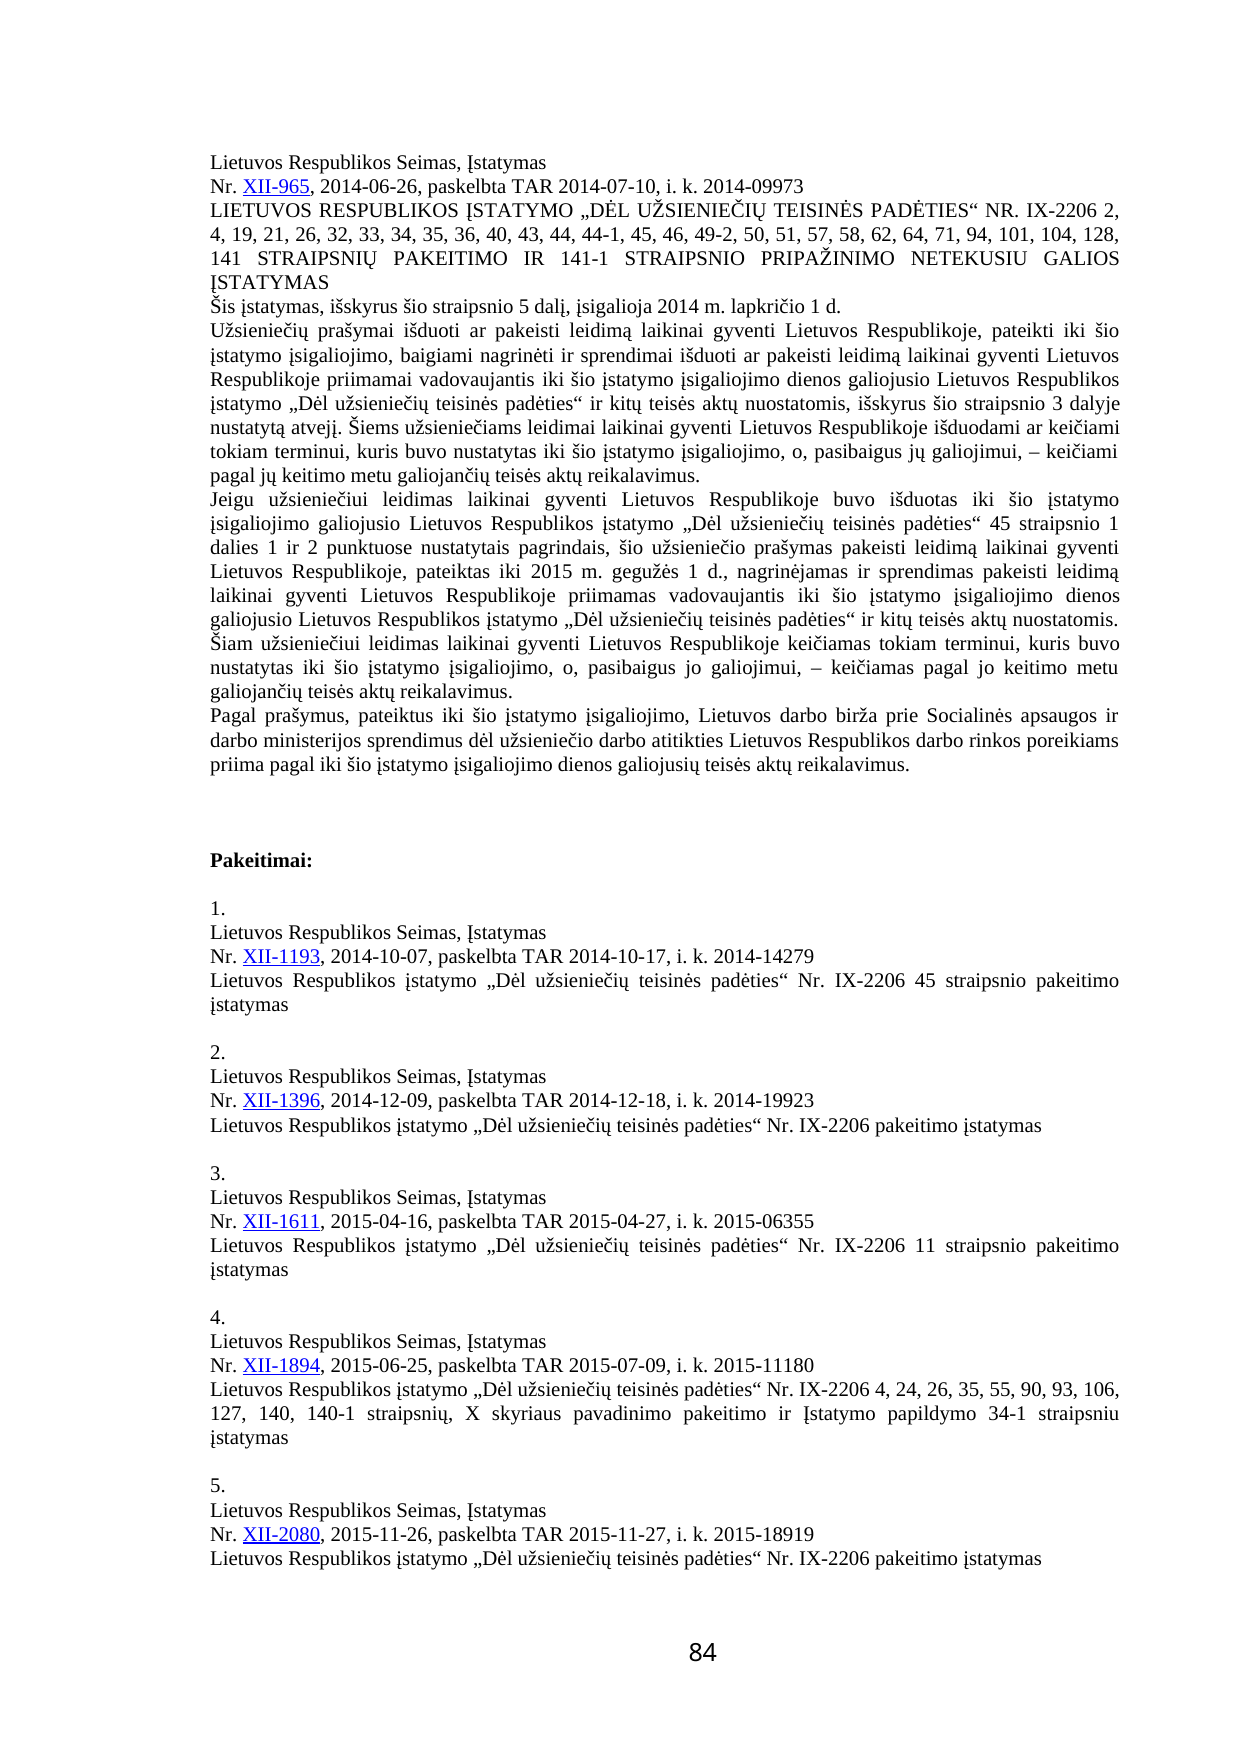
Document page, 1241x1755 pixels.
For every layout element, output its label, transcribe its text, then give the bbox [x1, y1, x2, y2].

text 1. [210, 896, 1120, 920]
text Nr. XII-1193, 2014-10-07, paskelbta TAR 2014-10-17, i. k. 2014-14279 [210, 944, 1120, 968]
text Nr. XII-1611, 2015-04-16, paskelbta TAR 2015-04-27, i. k. 2015-06355 [210, 1209, 1120, 1233]
text Jeigu užsieniečiui leidimas laikinai gyventi Lietuvos Respublikoje buvo išduotas iki šio įstatymo įsigaliojimo galiojusio Lietuvos Respublikos įstatymo „Dėl užsieniečių teisinės padėties“ 45 straipsnio 1 dalies 1 ir 2 punktuose nustatytais pagrindais, šio užsieniečio prašymas pakeisti leidimą laikinai gyventi Lietuvos Respublikoje, pateiktas iki 2015 m. gegužės 1 d., nagrinėjamas ir sprendimas pakeisti leidimą laikinai gyventi Lietuvos Respublikoje priimamas vadovaujantis iki šio įstatymo įsigaliojimo dienos galiojusio Lietuvos Respublikos įstatymo „Dėl užsieniečių teisinės padėties“ ir kitų teisės aktų nuostatomis. Šiam užsieniečiui leidimas laikinai gyventi Lietuvos Respublikoje keičiamas tokiam terminui, kuris buvo nustatytas iki šio įstatymo įsigaliojimo, o, pasibaigus jo galiojimui, – keičiamas pagal jo keitimo metu galiojančių teisės aktų reikalavimus. [210, 487, 1120, 703]
text Nr. XII-965, 2014-06-26, paskelbta TAR 2014-07-10, i. k. 2014-09973 [210, 174, 1120, 198]
text 4. [210, 1305, 1120, 1329]
text Lietuvos Respublikos Seimas, Įstatymas [210, 1185, 1120, 1209]
text Pakeitimai: [210, 848, 1120, 872]
text 5. [210, 1473, 1120, 1497]
text Lietuvos Respublikos įstatymo „Dėl užsieniečių teisinės padėties“ Nr. IX-2206 4, 24, 26, 35, 55, 90, 93, 106, 127, 140, 140-1 straipsnių, X skyriaus pavadinimo pakeitimo ir Įstatymo papildymo 34-1 straipsniu įstatymas [210, 1377, 1120, 1449]
text Lietuvos Respublikos įstatymo „Dėl užsieniečių teisinės padėties“ Nr. IX-2206 45 straipsnio pakeitimo įstatymas [210, 968, 1120, 1016]
text Nr. XII-2080, 2015-11-26, paskelbta TAR 2015-11-27, i. k. 2015-18919 [210, 1522, 1120, 1546]
text Lietuvos Respublikos Seimas, Įstatymas [210, 920, 1120, 944]
text Užsieniečių prašymai išduoti ar pakeisti leidimą laikinai gyventi Lietuvos Respublikoje, pateikti iki šio įstatymo įsigaliojimo, baigiami nagrinėti ir sprendimai išduoti ar pakeisti leidimą laikinai gyventi Lietuvos Respublikoje priimamai vadovaujantis iki šio įstatymo įsigaliojimo dienos galiojusio Lietuvos Respublikos įstatymo „Dėl užsieniečių teisinės padėties“ ir kitų teisės aktų nuostatomis, išskyrus šio straipsnio 3 dalyje nustatytą atvejį. Šiems užsieniečiams leidimai laikinai gyventi Lietuvos Respublikoje išduodami ar keičiami tokiam terminui, kuris buvo nustatytas iki šio įstatymo įsigaliojimo, o, pasibaigus jų galiojimui, – keičiami pagal jų keitimo metu galiojančių teisės aktų reikalavimus. [210, 318, 1120, 487]
text 3. [210, 1161, 1120, 1185]
text Lietuvos Respublikos Seimas, Įstatymas [210, 1064, 1120, 1088]
text Nr. XII-1894, 2015-06-25, paskelbta TAR 2015-07-09, i. k. 2015-11180 [210, 1353, 1120, 1377]
text Lietuvos Respublikos Seimas, Įstatymas [210, 1497, 1120, 1522]
text Nr. XII-1396, 2014-12-09, paskelbta TAR 2014-12-18, i. k. 2014-19923 [210, 1088, 1120, 1112]
text Lietuvos Respublikos Seimas, Įstatymas [210, 1329, 1120, 1353]
text 2. [210, 1040, 1120, 1064]
text Pagal prašymus, pateiktus iki šio įstatymo įsigaliojimo, Lietuvos darbo birža prie Socialinės apsaugos ir darbo ministerijos sprendimus dėl užsieniečio darbo atitikties Lietuvos Respublikos darbo rinkos poreikiams priima pagal iki šio įstatymo įsigaliojimo dienos galiojusių teisės aktų reikalavimus. [210, 703, 1120, 776]
text Lietuvos Respublikos Seimas, Įstatymas [210, 150, 1120, 174]
text Lietuvos Respublikos įstatymo „Dėl užsieniečių teisinės padėties“ Nr. IX-2206 pakeitimo įstatymas [210, 1112, 1120, 1137]
text Lietuvos Respublikos įstatymo „Dėl užsieniečių teisinės padėties“ Nr. IX-2206 pakeitimo įstatymas [210, 1546, 1120, 1570]
text Šis įstatymas, išskyrus šio straipsnio 5 dalį, įsigalioja 2014 m. lapkričio 1 d. [210, 294, 1120, 318]
text Lietuvos Respublikos įstatymo „Dėl užsieniečių teisinės padėties“ Nr. IX-2206 11 straipsnio pakeitimo įstatymas [210, 1233, 1120, 1281]
text LIETUVOS RESPUBLIKOS ĮSTATYMO „DĖL UŽSIENIEČIŲ TEISINĖS PADĖTIES“ NR. IX-2206 2, 4, 19, 21, 26, 32, 33, 34, 35, 36, 40, 43, 44, 44-1, 45, 46, 49-2, 50, 51, 57, 58, 62, 64, 71, 94, 101, 104, 128, 141 STRAIPSNIŲ PAKEITIMO IR 141-1 STRAIPSNIO PRIPAŽINIMO NETEKUSIU GALIOS ĮSTATYMAS [210, 198, 1120, 294]
